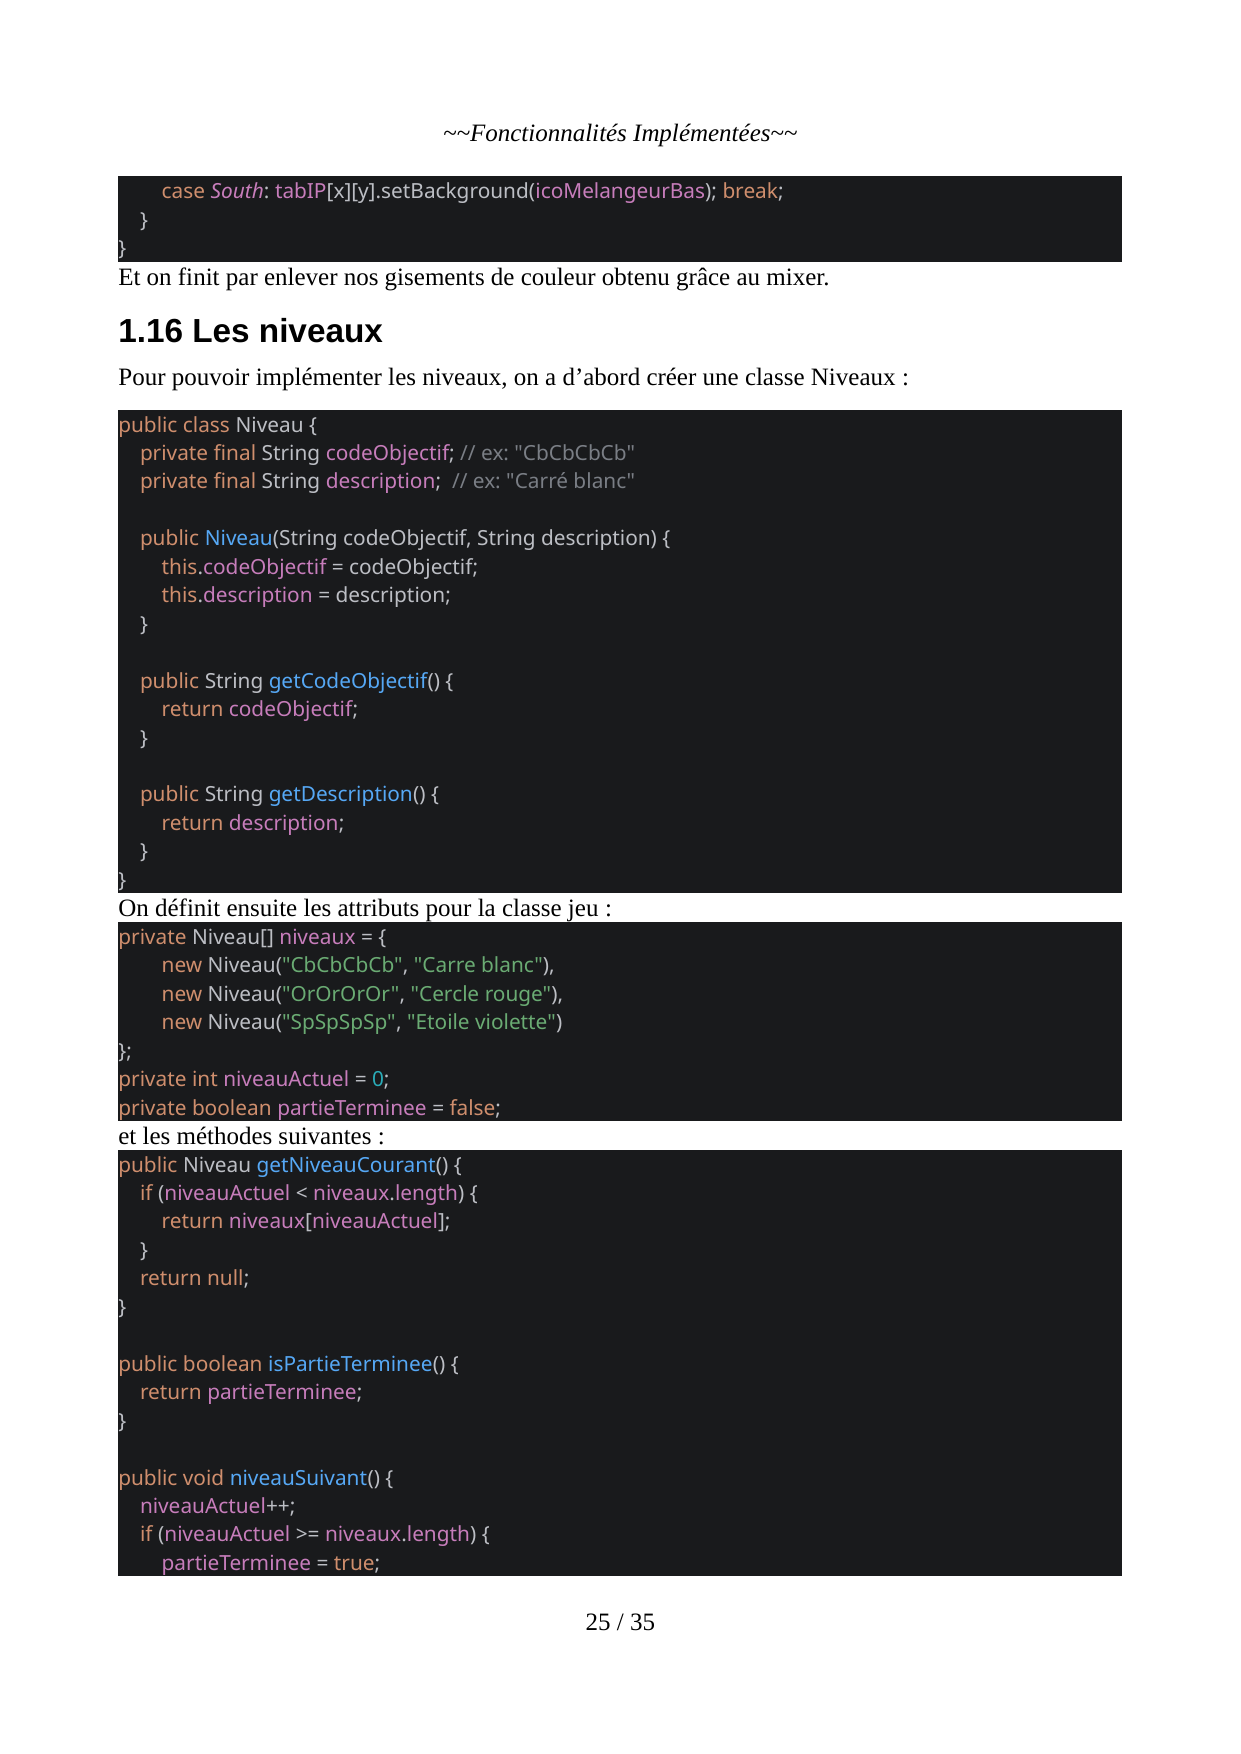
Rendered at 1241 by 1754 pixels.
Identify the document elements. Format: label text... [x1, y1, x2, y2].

text et les méthodes suivantes : [118, 1121, 1122, 1150]
subtitle Les niveaux [118, 311, 1122, 350]
text public class Niveau { private final String codeObjectif; // ex: "CbCbCbCb" private final String description; // ex: "Carré blanc" public Niveau(String codeObjectif, String description) { this.codeObjectif = codeObjectif; this.description = description; } public String getCodeObjectif() { return codeObjectif; } public String getDescription() { return description; } } [118, 410, 1122, 893]
text private Niveau[] niveaux = { new Niveau("CbCbCbCb", "Carre blanc"), new Niveau("OrOrOrOr", "Cercle rouge"), new Niveau("SpSpSpSp", "Etoile violette") }; private int niveauActuel = 0; private boolean partieTerminee = false; [118, 922, 1122, 1121]
text Et on finit par enlever nos gisements de couleur obtenu grâce au mixer. [118, 262, 1122, 290]
text On définit ensuite les attributs pour la classe jeu : [118, 893, 1122, 922]
text Pour pouvoir implémenter les niveaux, on a d’abord créer une classe Niveaux : [118, 362, 1122, 391]
text case South: tabIP[x][y].setBackground(icoMelangeurBas); break; } } [118, 176, 1122, 262]
text public Niveau getNiveauCourant() { if (niveauActuel < niveaux.length) { return niveaux[niveauActuel]; } return null; } public boolean isPartieTerminee() { return partieTerminee; } public void niveauSuivant() { niveauActuel++; if (niveauActuel >= niveaux.length) { partieTerminee = true; [118, 1150, 1122, 1576]
